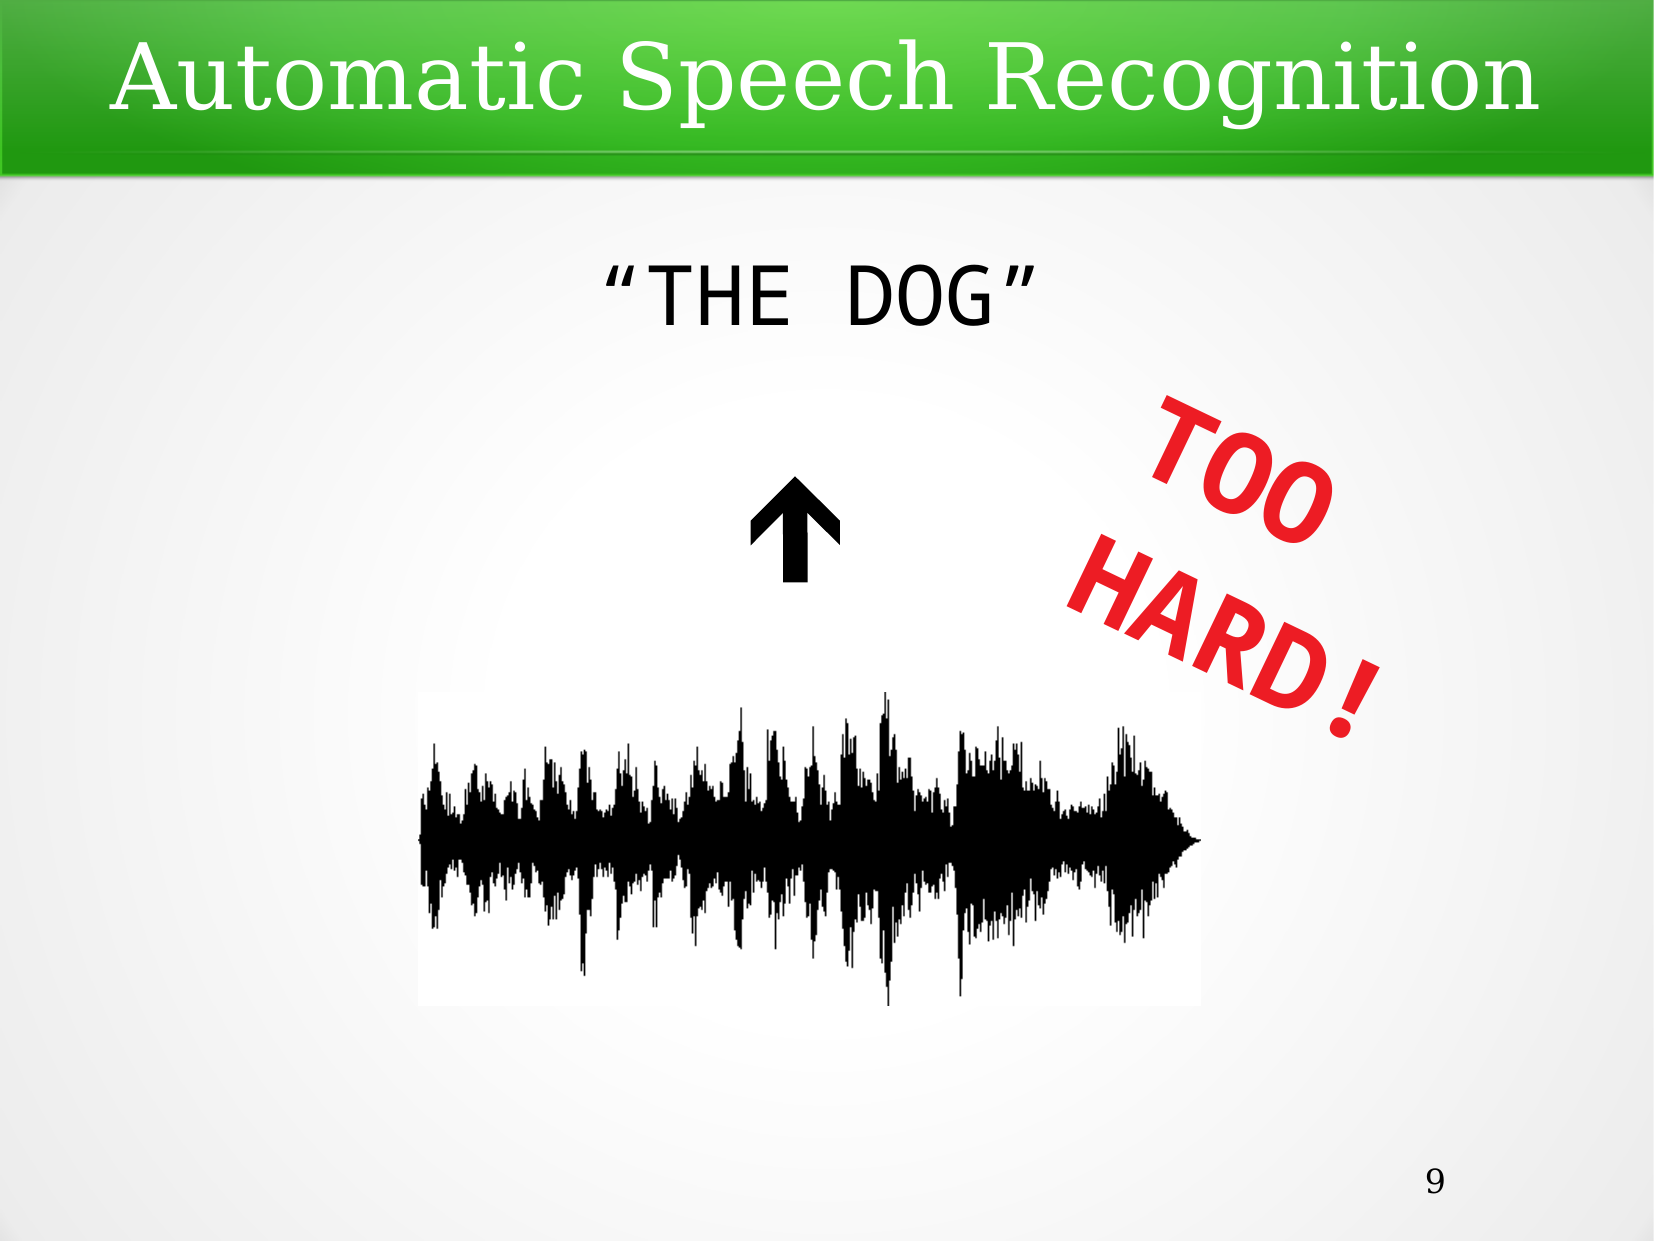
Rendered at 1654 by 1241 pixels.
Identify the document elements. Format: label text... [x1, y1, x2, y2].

text_box TOO HARD! [1035, 345, 1581, 826]
title Automatic Speech Recognition [82, 11, 1571, 154]
picture [0, 0, 1654, 1241]
text_box “THE DOG” [580, 229, 1121, 356]
